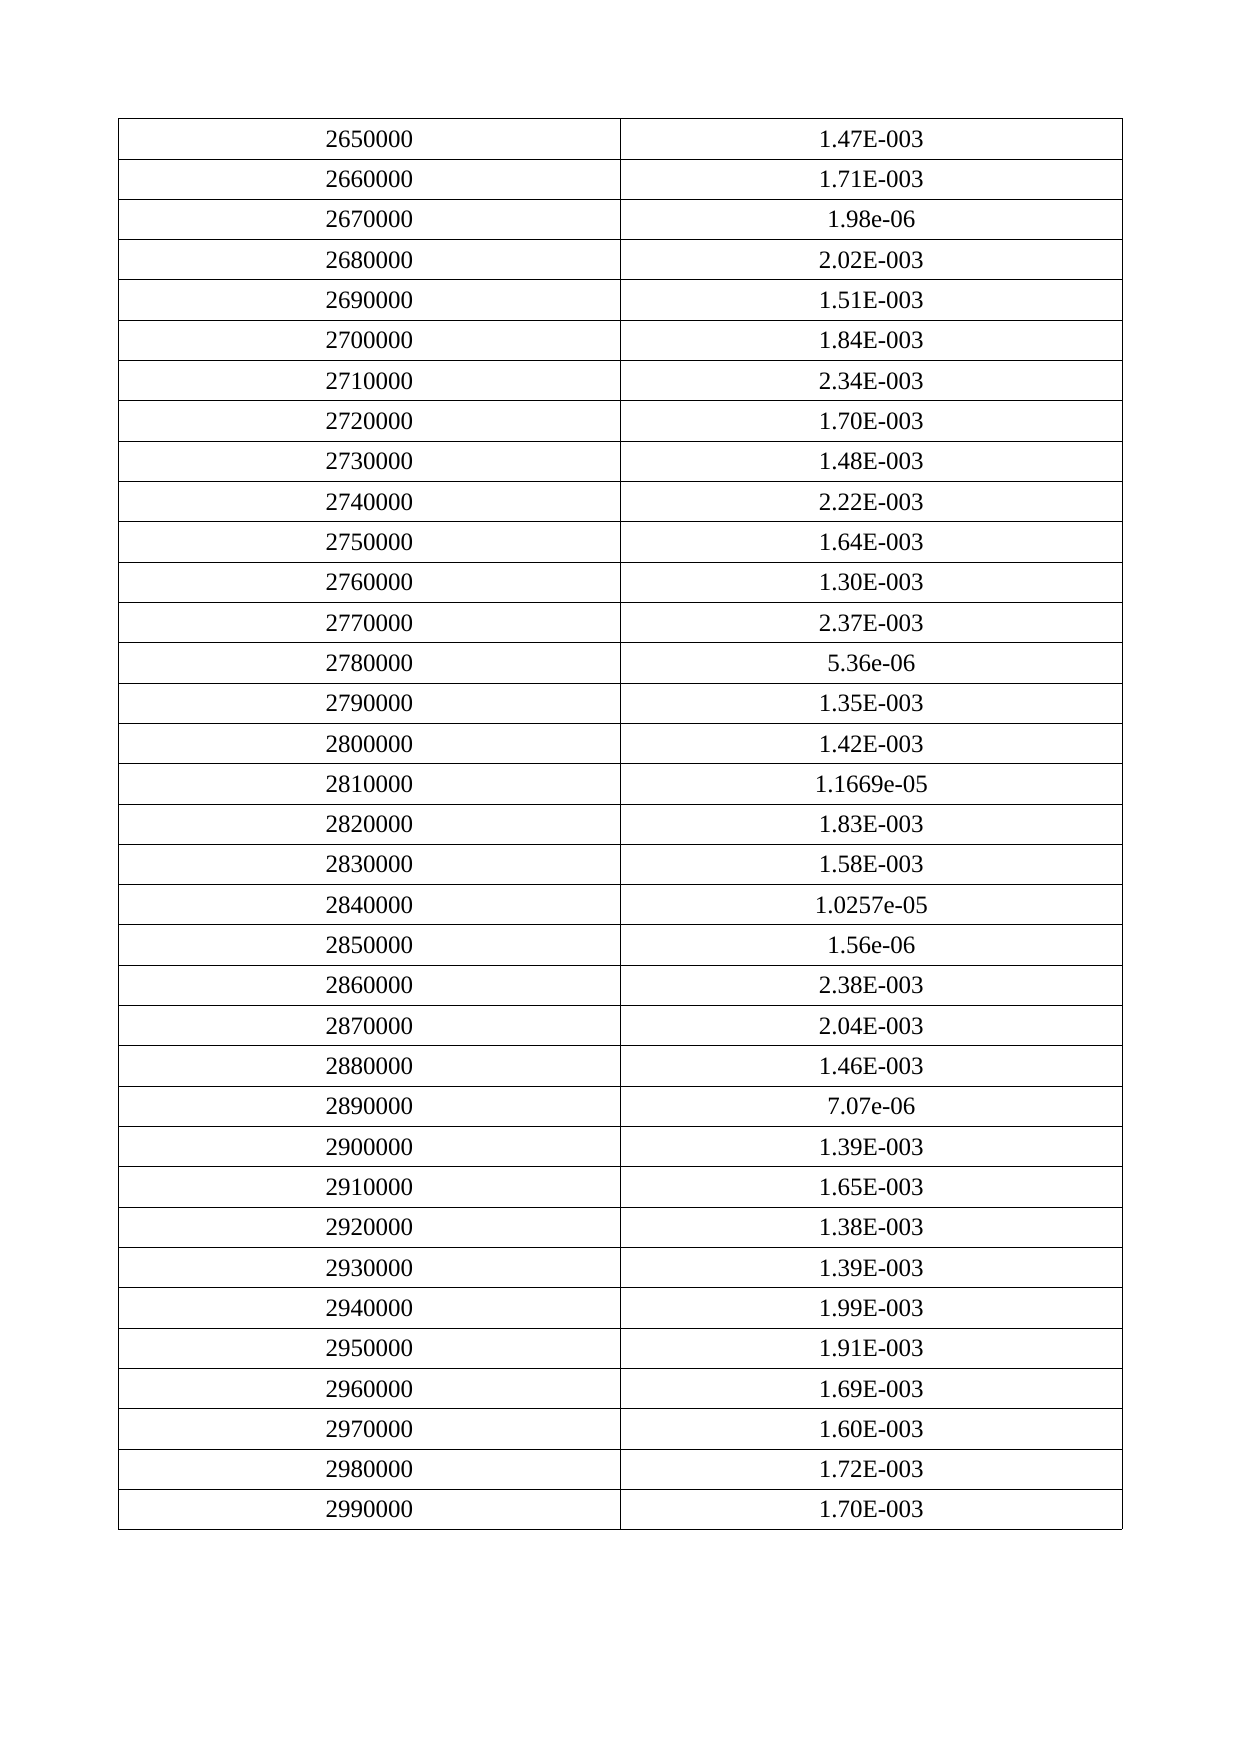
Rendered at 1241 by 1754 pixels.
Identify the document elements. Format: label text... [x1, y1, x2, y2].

table_cell 2760000 [119, 563, 620, 602]
table_cell 2870000 [119, 1006, 620, 1045]
table_cell 1,70E-003 [621, 401, 1122, 441]
table_cell 2750000 [119, 522, 620, 562]
table_cell 1,46E-003 [621, 1046, 1122, 1086]
table_cell 2880000 [119, 1046, 620, 1086]
table_cell 2730000 [119, 442, 620, 481]
table_cell 1,58E-003 [621, 845, 1122, 884]
table_cell 1,30E-003 [621, 563, 1122, 602]
table_cell 2930000 [119, 1248, 620, 1287]
table_cell 2980000 [119, 1450, 620, 1489]
table_cell 1,60E-003 [621, 1409, 1122, 1448]
table_cell 2680000 [119, 240, 620, 279]
table_cell 2920000 [119, 1208, 620, 1247]
table_cell 2660000 [119, 160, 620, 199]
table_cell 5.36e-06 [621, 643, 1122, 682]
table_cell 2790000 [119, 684, 620, 723]
table_cell 2970000 [119, 1409, 620, 1448]
table_cell 1,71E-003 [621, 160, 1122, 199]
table_cell 2710000 [119, 361, 620, 400]
table_cell 1.56e-06 [621, 925, 1122, 965]
table_cell 2830000 [119, 845, 620, 884]
table_cell 1.1669e-05 [621, 764, 1122, 803]
table_cell 1,99E-003 [621, 1288, 1122, 1327]
table_cell 1,91E-003 [621, 1329, 1122, 1368]
table_cell 1,65E-003 [621, 1167, 1122, 1207]
table_cell 1,84E-003 [621, 321, 1122, 360]
table_cell 2650000 [119, 119, 620, 158]
table_cell 2740000 [119, 482, 620, 521]
table_cell 2900000 [119, 1127, 620, 1166]
table_cell 2850000 [119, 925, 620, 965]
table_cell 1,64E-003 [621, 522, 1122, 562]
table_cell 1,70E-003 [621, 1490, 1122, 1529]
table_cell 2690000 [119, 280, 620, 320]
table_cell 1,39E-003 [621, 1248, 1122, 1287]
table_cell 2950000 [119, 1329, 620, 1368]
table_cell 2860000 [119, 966, 620, 1005]
table_cell 1,51E-003 [621, 280, 1122, 320]
table_cell 2670000 [119, 200, 620, 239]
table_cell 2,22E-003 [621, 482, 1122, 521]
table_cell 2800000 [119, 724, 620, 763]
table_cell 2,37E-003 [621, 603, 1122, 642]
table_cell 2810000 [119, 764, 620, 803]
table_cell 2770000 [119, 603, 620, 642]
table_cell 1.98e-06 [621, 200, 1122, 239]
table_cell 2780000 [119, 643, 620, 682]
table_cell 1,39E-003 [621, 1127, 1122, 1166]
table_cell 2990000 [119, 1490, 620, 1529]
table_cell 2820000 [119, 805, 620, 844]
table_cell 1.0257e-05 [621, 885, 1122, 924]
table_cell 2,34E-003 [621, 361, 1122, 400]
table_cell 2890000 [119, 1087, 620, 1126]
table_cell 2960000 [119, 1369, 620, 1408]
table_cell 2940000 [119, 1288, 620, 1327]
table_cell 7.07e-06 [621, 1087, 1122, 1126]
table_cell 1,69E-003 [621, 1369, 1122, 1408]
table_cell 1,83E-003 [621, 805, 1122, 844]
table_cell 2720000 [119, 401, 620, 441]
table_cell 1,35E-003 [621, 684, 1122, 723]
table_cell 2910000 [119, 1167, 620, 1207]
table_cell 2840000 [119, 885, 620, 924]
table_cell 1,48E-003 [621, 442, 1122, 481]
table_cell 2700000 [119, 321, 620, 360]
table_cell 2,04E-003 [621, 1006, 1122, 1045]
table_cell 1,47E-003 [621, 119, 1122, 158]
table_cell 2,02E-003 [621, 240, 1122, 279]
table_cell 2,38E-003 [621, 966, 1122, 1005]
table_cell 1,38E-003 [621, 1208, 1122, 1247]
table_cell 1,42E-003 [621, 724, 1122, 763]
table_cell 1,72E-003 [621, 1450, 1122, 1489]
